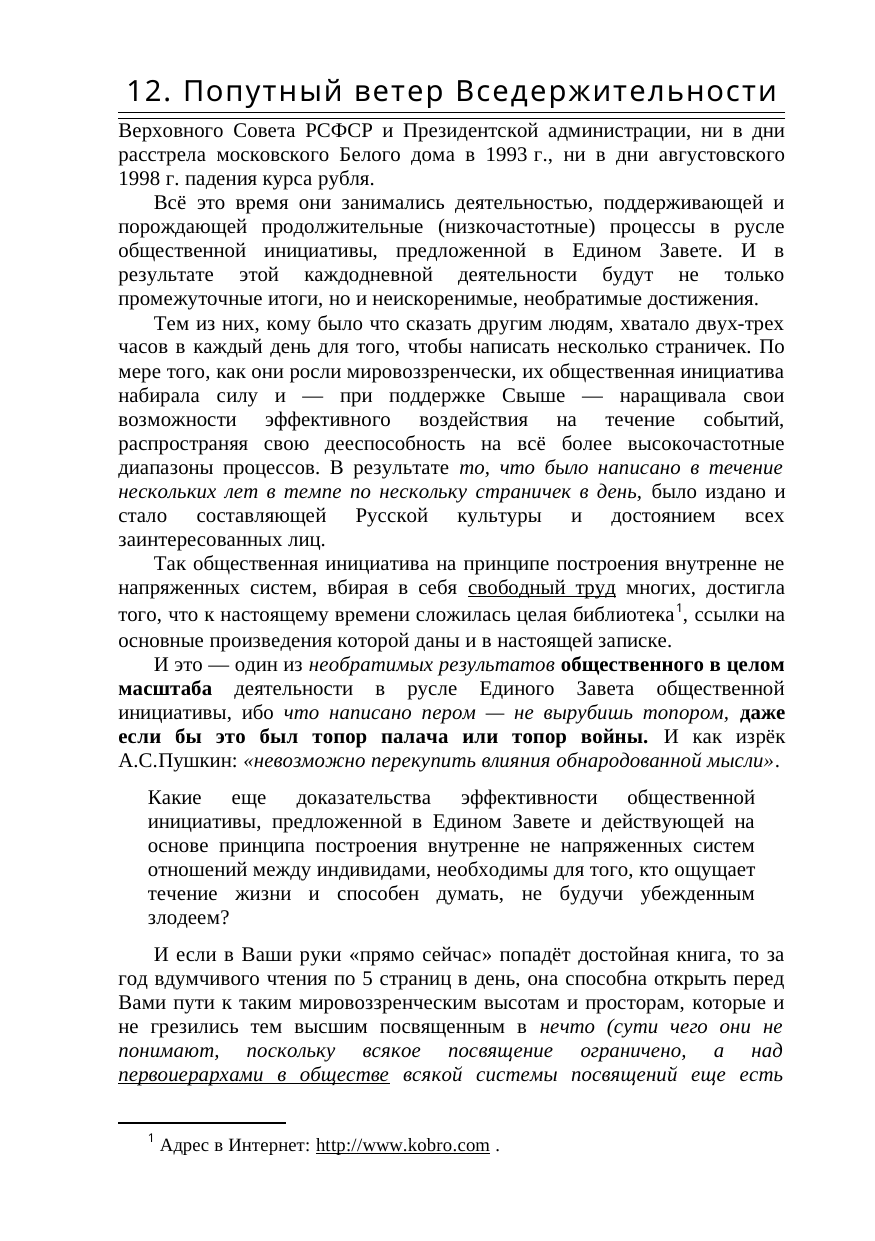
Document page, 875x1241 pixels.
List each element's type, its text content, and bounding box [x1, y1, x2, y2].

text И если в Ваши руки «прямо сейчас» попадёт достойная книга, то за год вдумчивого чтения по 5 страниц в день, она способна открыть перед Вами пути к таким мировоззренческим высотам и просторам, которые и не грезились тем высшим посвященным в нечто (сути чего они не понимают, поскольку всякое посвящение ограничено, а над первоиерархами в обществе всякой системы посвящений еще есть [118, 941, 785, 1086]
text И это — один из необратимых результатов общественного в целом масштаба деятельности в русле Единого Завета общественной инициативы, ибо что написано пером — не вырубишь топором, даже если бы это был топор палача или топор войны. И как изрёк А.С.Пушкин: «невозможно перекупить влияния обнародованной мысли». [118, 652, 785, 772]
text Тем из них, кому было что сказать другим людям, хватало двух-трех часов в каждый день для того, чтобы написать несколько страничек. По мере того, как они росли мировоззренчески, их общественная инициатива набирала силу и — при поддержке Свыше — наращивала свои возможности эффективного воздействия на течение событий, распространяя свою дееспособность на всё более высокочастотные диапазоны процессов. В результате то, что было написано в течение нескольких лет в темпе по нескольку страничек в день, было издано и стало составляющей Русской культуры и достоянием всех заинтересованных лиц. [118, 310, 785, 551]
text Так общественная инициатива на принципе построения внутренне не напряженных систем, вбирая в себя свободный труд многих, достигла того, что к настоящему времени сложилась целая библиотека, ссылки на основные произведения которой даны и в настоящей записке. [118, 551, 785, 652]
text Какие еще доказательства эффективности общественной инициативы, предложенной в Едином Завете и действующей на основе принципа построения внутренне не напряженных систем отношений между индивидами, необходимы для того, кто ощущает течение жизни и способен думать, не будучи убежденным злодеем? [148, 784, 756, 929]
text Верховного Совета РСФСР и Президентской администрации, ни в дни расстрела московского Белого дома в 1993 г., ни в дни августовского 1998 г. падения курса рубля. [118, 119, 785, 190]
text Адрес в Интернет: http://www.kobro.com . [118, 1129, 785, 1157]
text Всё это время они занимались деятельностью, поддерживающей и порождающей продолжительные (низкочастотные) процессы в русле общественной инициативы, предложенной в Едином Завете. И в результате этой каждодневной деятельности будут не только промежуточные итоги, но и неискоренимые, необратимые достижения. [118, 190, 785, 310]
